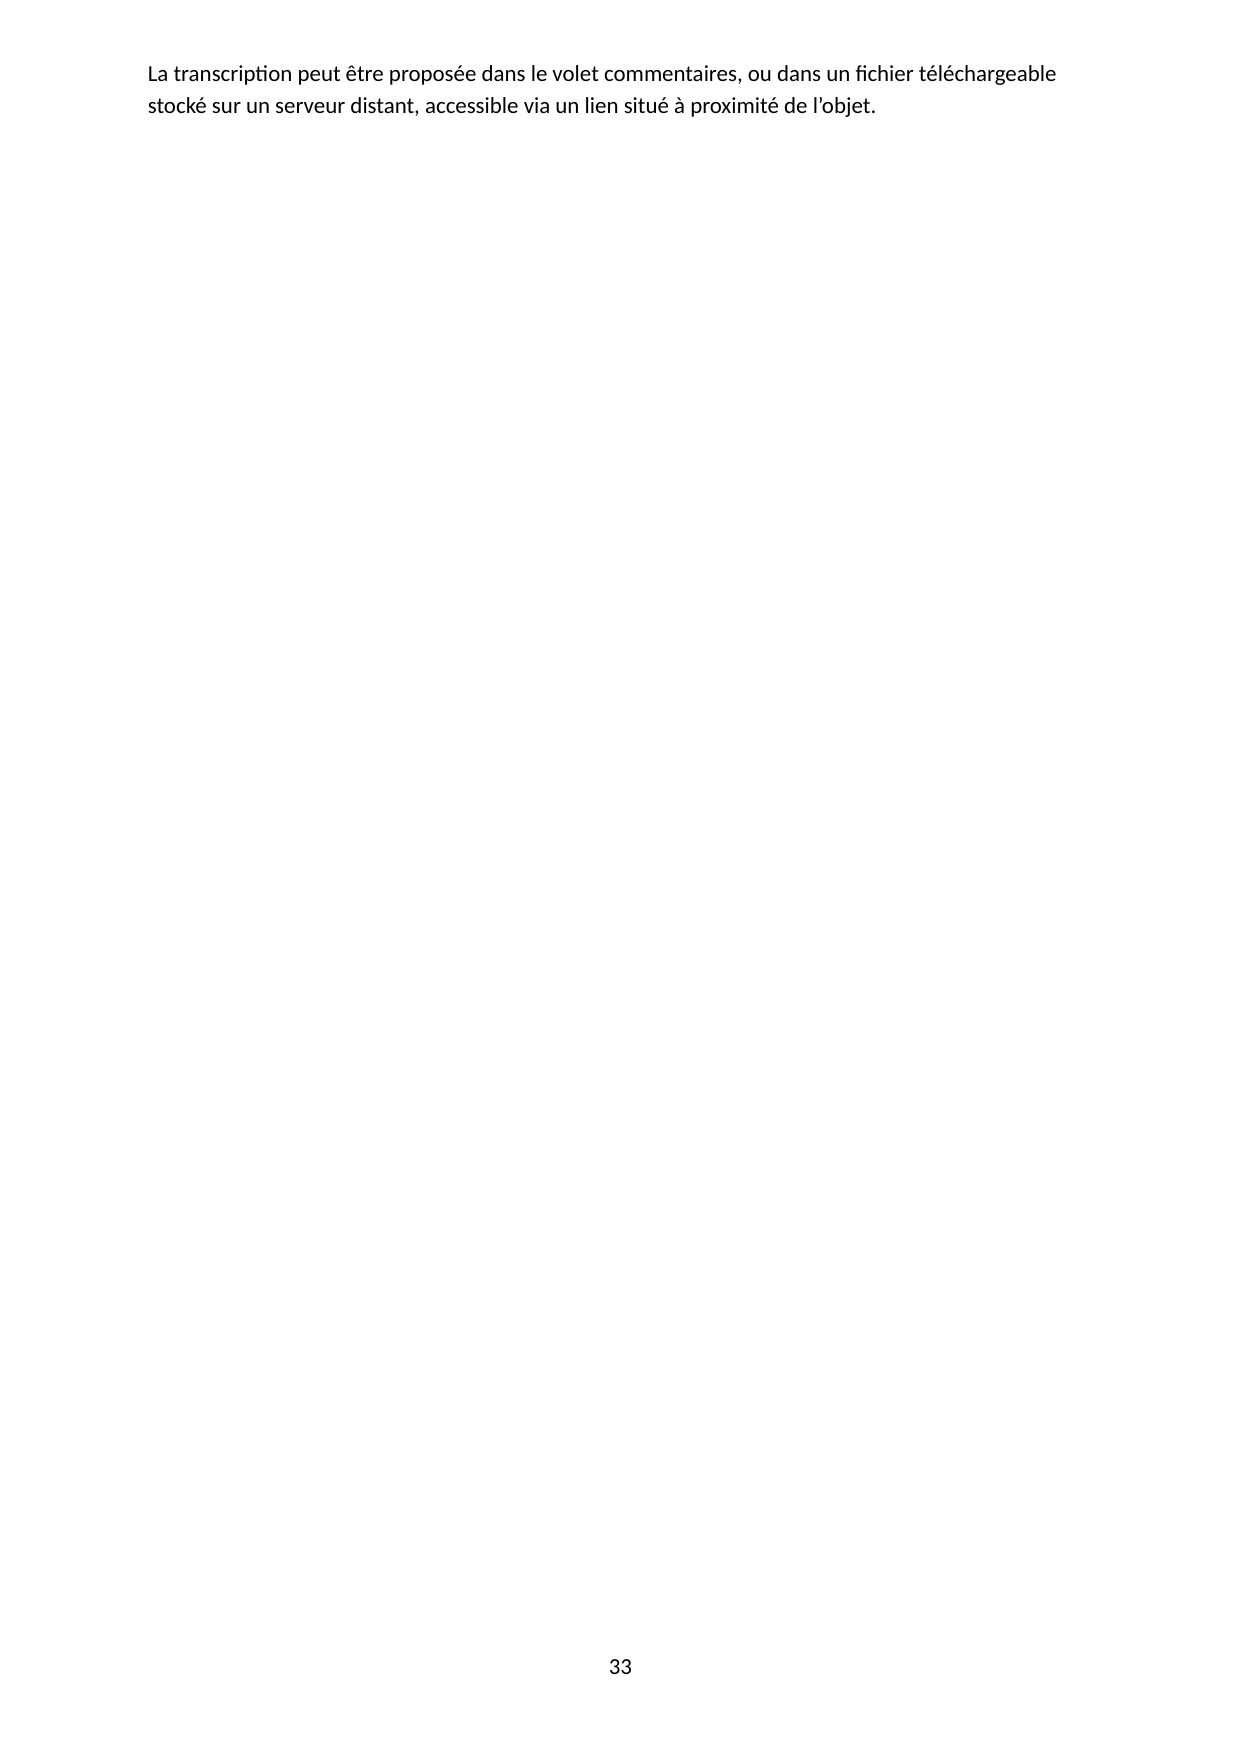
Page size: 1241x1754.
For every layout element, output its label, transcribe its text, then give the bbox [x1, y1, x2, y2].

text La transcription peut être proposée dans le volet commentaires, ou dans un fichier téléchargeable stocké sur un serveur distant, accessible via un lien situé à proximité de l’objet. [148, 59, 1093, 119]
